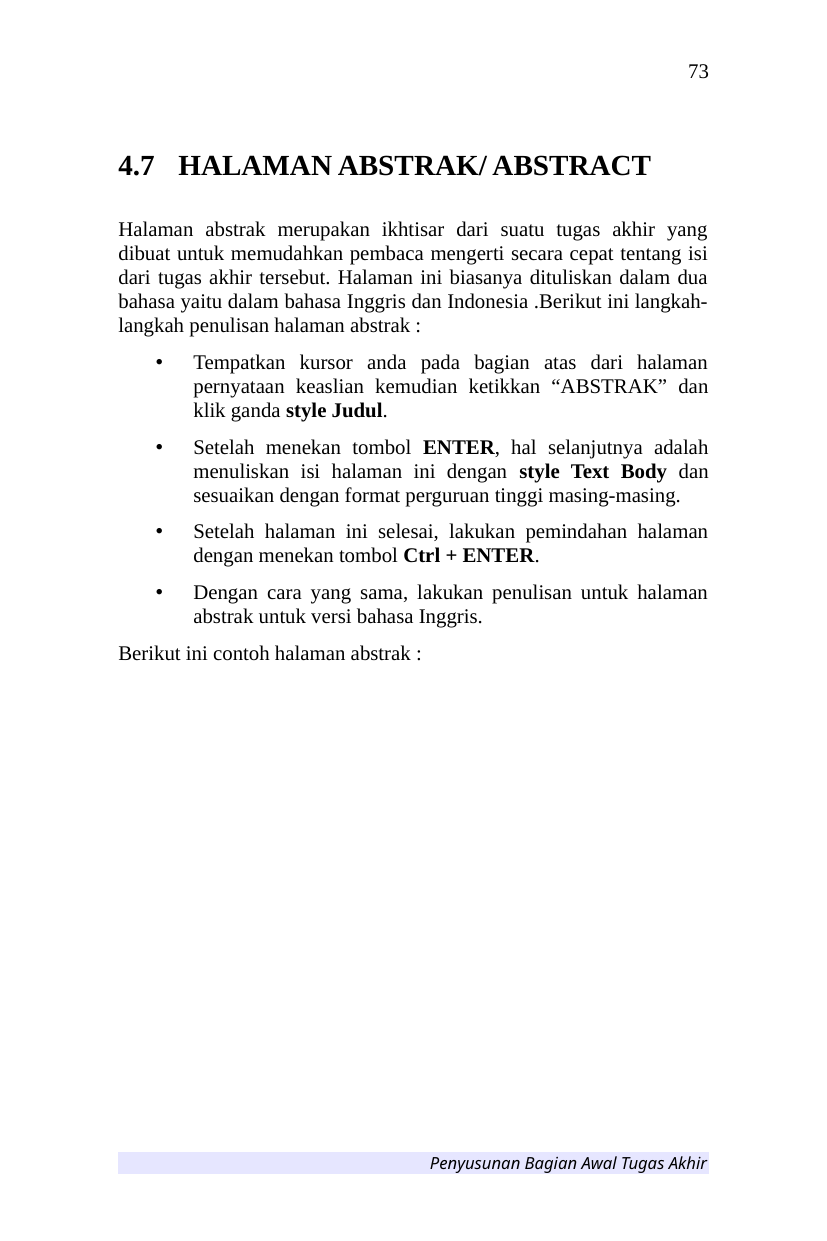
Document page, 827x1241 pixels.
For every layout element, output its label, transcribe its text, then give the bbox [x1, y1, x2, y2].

list Setelah menekan tombol ENTER, hal selanjutnya adalah menuliskan isi halaman ini dengan style Text Body dan sesuaikan dengan format perguruan tinggi masing-masing. [156, 435, 709, 507]
list Setelah halaman ini selesai, lakukan pemindahan halaman dengan menekan tombol Ctrl + ENTER. [156, 519, 709, 567]
subtitle Halaman abstrak/ abstract [118, 148, 709, 181]
list Tempatkan kursor anda pada bagian atas dari halaman pernyataan keaslian kemudian ketikkan “ABSTRAK” dan klik ganda style Judul. [156, 350, 709, 422]
text Halaman abstrak merupakan ikhtisar dari suatu tugas akhir yang dibuat untuk memudahkan pembaca mengerti secara cepat tentang isi dari tugas akhir tersebut. Halaman ini biasanya dituliskan dalam dua bahasa yaitu dalam bahasa Inggris dan Indonesia .Berikut ini langkah-langkah penulisan halaman abstrak : [118, 217, 709, 337]
text Berikut ini contoh halaman abstrak : [118, 641, 709, 665]
list Dengan cara yang sama, lakukan penulisan untuk halaman abstrak untuk versi bahasa Inggris. [156, 580, 709, 628]
